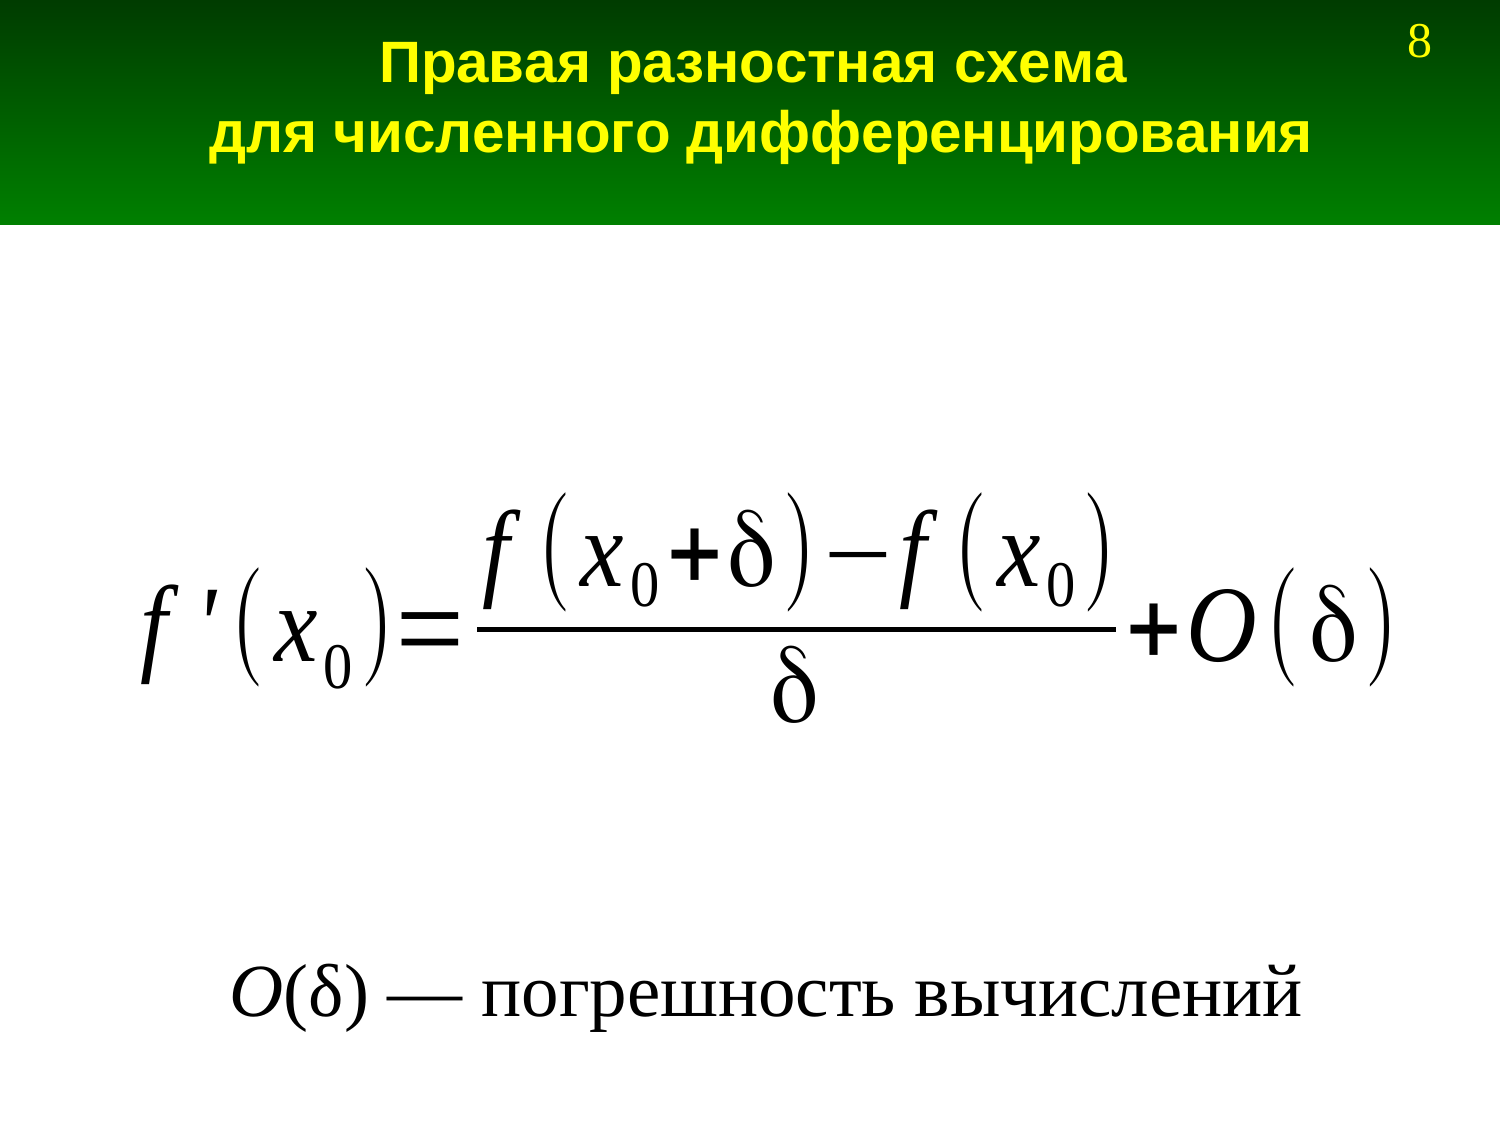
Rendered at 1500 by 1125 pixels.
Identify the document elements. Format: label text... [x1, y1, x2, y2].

title Правая разностная схема для численного дифференцирования [123, 0, 1399, 188]
chart [115, 484, 1419, 728]
text_box O(δ) — погрешность вычислений [214, 934, 1321, 1040]
